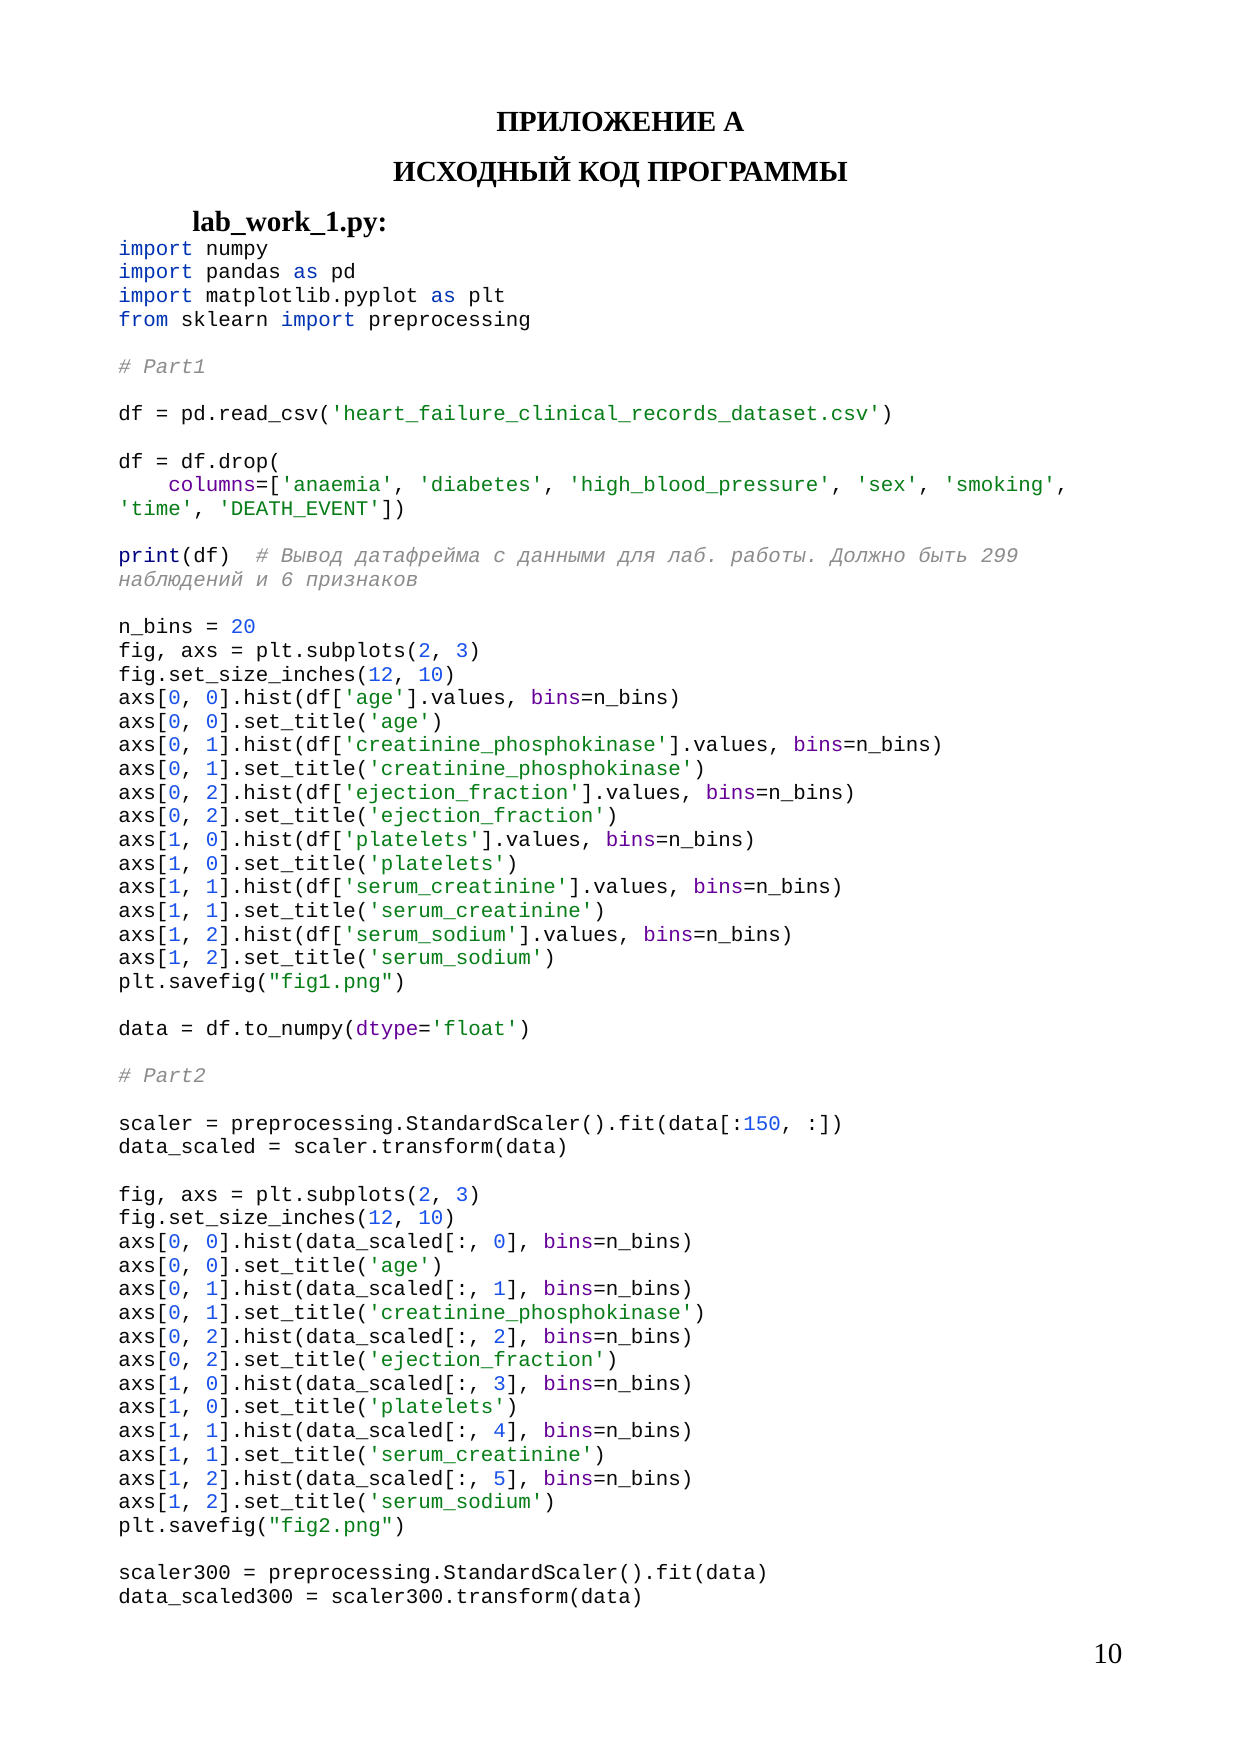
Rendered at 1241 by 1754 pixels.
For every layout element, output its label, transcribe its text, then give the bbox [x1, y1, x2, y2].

subtitle Приложение А Исходный код программы [118, 104, 1122, 188]
text import numpy import pandas as pd import matplotlib.pyplot as plt from sklearn import preprocessing # Part1 df = pd.read_csv('heart_failure_clinical_records_dataset.csv') df = df.drop( columns=['anaemia', 'diabetes', 'high_blood_pressure', 'sex', 'smoking', 'time', 'DEATH_EVENT']) print(df) # Вывод датафрейма с данными для лаб. работы. Должно быть 299 наблюдений и 6 признаков n_bins = 20 fig, axs = plt.subplots(2, 3) fig.set_size_inches(12, 10) axs[0, 0].hist(df['age'].values, bins=n_bins) axs[0, 0].set_title('age') axs[0, 1].hist(df['creatinine_phosphokinase'].values, bins=n_bins) axs[0, 1].set_title('creatinine_phosphokinase') axs[0, 2].hist(df['ejection_fraction'].values, bins=n_bins) axs[0, 2].set_title('ejection_fraction') axs[1, 0].hist(df['platelets'].values, bins=n_bins) axs[1, 0].set_title('platelets') axs[1, 1].hist(df['serum_creatinine'].values, bins=n_bins) axs[1, 1].set_title('serum_creatinine') axs[1, 2].hist(df['serum_sodium'].values, bins=n_bins) axs[1, 2].set_title('serum_sodium') plt.savefig("fig1.png") data = df.to_numpy(dtype='float') # Part2 scaler = preprocessing.StandardScaler().fit(data[:150, :]) data_scaled = scaler.transform(data) fig, axs = plt.subplots(2, 3) fig.set_size_inches(12, 10) axs[0, 0].hist(data_scaled[:, 0], bins=n_bins) axs[0, 0].set_title('age') axs[0, 1].hist(data_scaled[:, 1], bins=n_bins) axs[0, 1].set_title('creatinine_phosphokinase') axs[0, 2].hist(data_scaled[:, 2], bins=n_bins) axs[0, 2].set_title('ejection_fraction') axs[1, 0].hist(data_scaled[:, 3], bins=n_bins) axs[1, 0].set_title('platelets') axs[1, 1].hist(data_scaled[:, 4], bins=n_bins) axs[1, 1].set_title('serum_creatinine') axs[1, 2].hist(data_scaled[:, 5], bins=n_bins) axs[1, 2].set_title('serum_sodium') plt.savefig("fig2.png") scaler300 = preprocessing.StandardScaler().fit(data) data_scaled300 = scaler300.transform(data) [118, 238, 1122, 1633]
text lab_work_1.py: [118, 204, 1122, 238]
